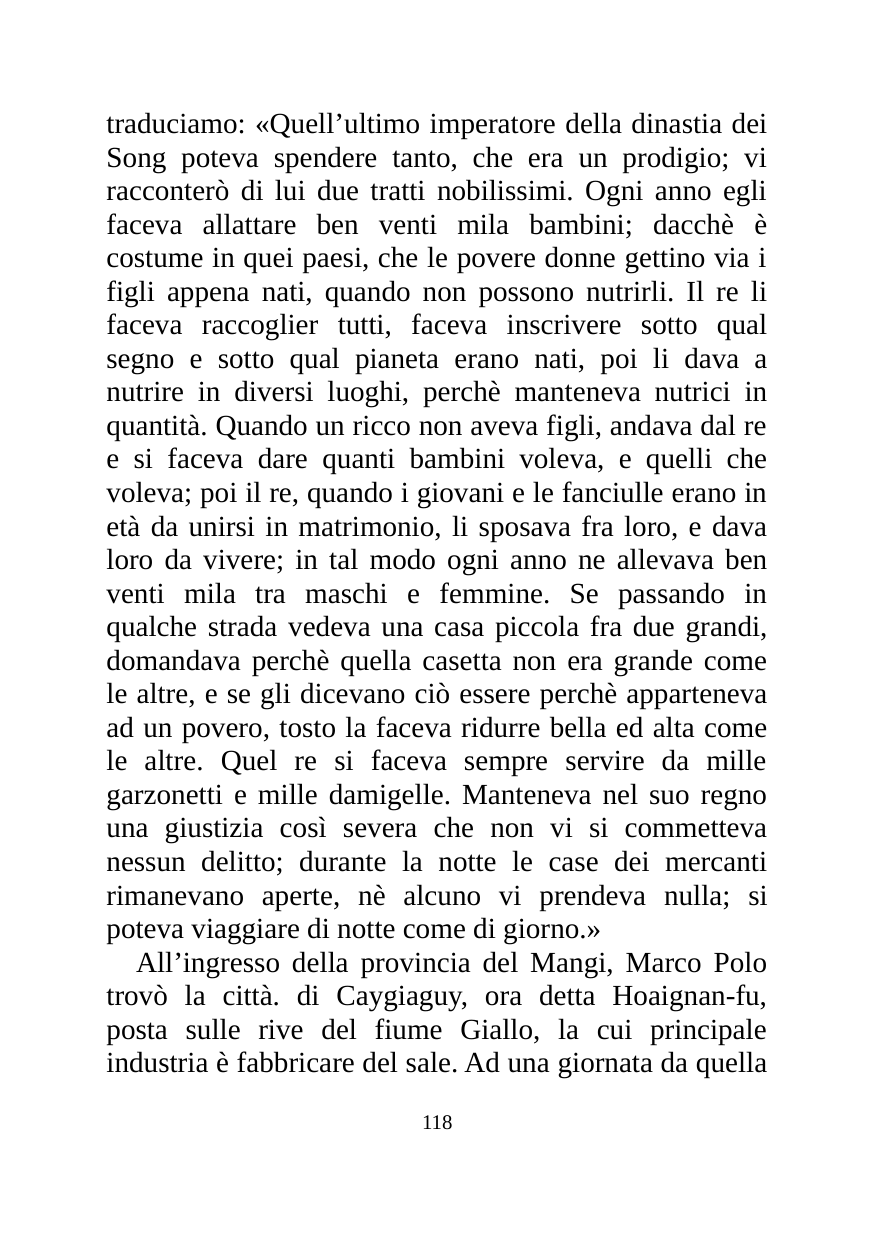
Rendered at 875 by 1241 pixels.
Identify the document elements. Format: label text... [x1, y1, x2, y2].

text traduciamo: «Quell’ultimo imperatore della dinastia dei Song poteva spendere tanto, che era un prodigio; vi racconterò di lui due tratti nobilissimi. Ogni anno egli faceva allattare ben venti mila bambini; dacchè è costume in quei paesi, che le povere donne gettino via i figli appena nati, quando non possono nutrirli. Il re li faceva raccoglier tutti, faceva inscrivere sotto qual segno e sotto qual pianeta erano nati, poi li dava a nutrire in diversi luoghi, perchè manteneva nutrici in quantità. Quando un ricco non aveva figli, andava dal re e si faceva dare quanti bambini voleva, e quelli che voleva; poi il re, quando i giovani e le fanciulle erano in età da unirsi in matrimonio, li sposava fra loro, e dava loro da vivere; in tal modo ogni anno ne allevava ben venti mila tra maschi e femmine. Se passando in qualche strada vedeva una casa piccola fra due grandi, domandava perchè quella casetta non era grande come le altre, e se gli dicevano ciò essere perchè apparteneva ad un povero, tosto la faceva ridurre bella ed alta come le altre. Quel re si faceva sempre servire da mille garzonetti e mille damigelle. Manteneva nel suo regno una giustizia così severa che non vi si commetteva nessun delitto; durante la notte le case dei mercanti rimanevano aperte, nè alcuno vi prendeva nulla; si poteva viaggiare di notte come di giorno.» [106, 106, 768, 945]
text All’ingresso della provincia del Mangi, Marco Polo trovò la città. di Caygiaguy, ora detta Hoaignan-fu, posta sulle rive del fiume Giallo, la cui principale industria è fabbricare del sale. Ad una giornata da quella [106, 945, 768, 1079]
